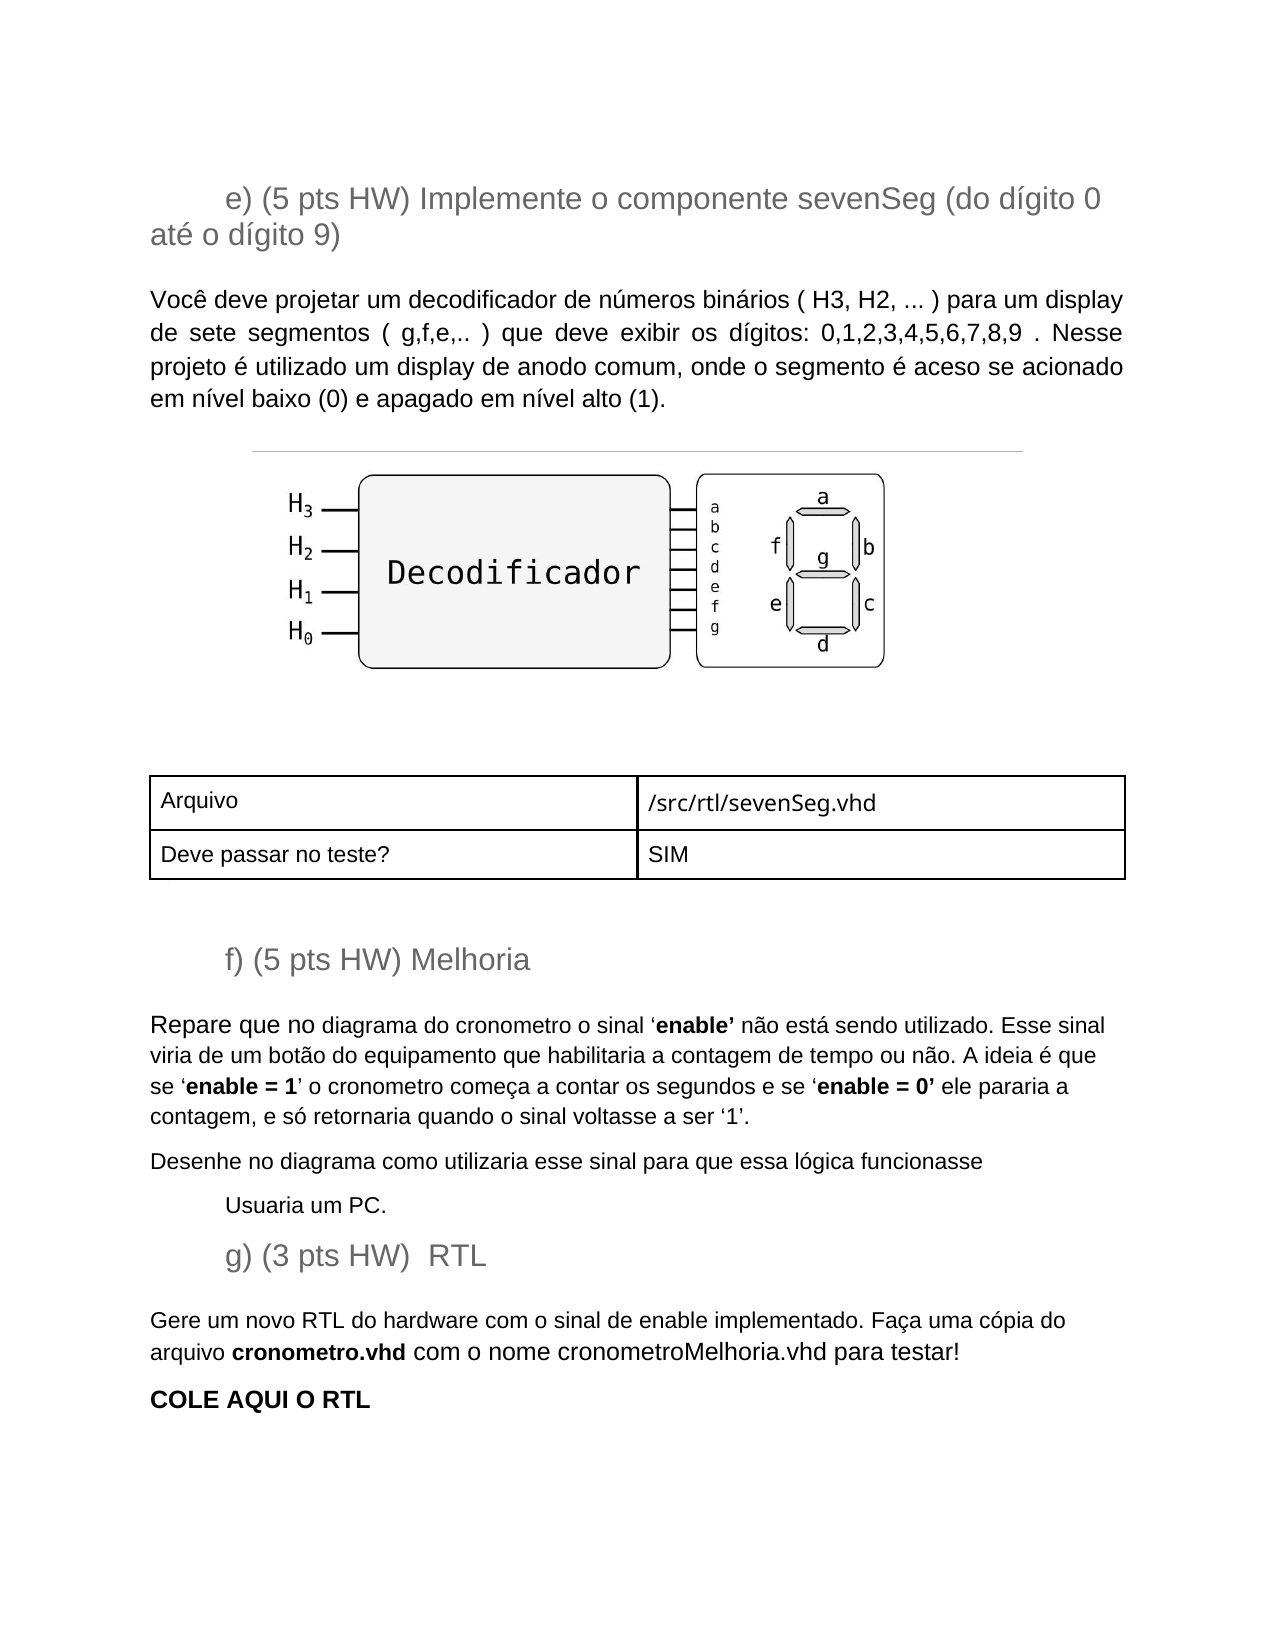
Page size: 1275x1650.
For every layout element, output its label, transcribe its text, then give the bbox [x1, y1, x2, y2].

picture [251, 450, 1024, 734]
text Usuaria um PC. [150, 1192, 1125, 1219]
text COLE AQUI O RTL [150, 1385, 1125, 1413]
table_cell SIM [639, 831, 1124, 878]
table_header Arquivo [151, 777, 636, 829]
text Você deve projetar um decodificador de números binários ( H3, H2, ... ) para um display de sete segmentos ( g,f,e,.. ) que deve exibir os dígitos: 0,1,2,3,4,5,6,7,8,9 . Nesse projeto é utilizado um display de anodo comum, onde o segmento é aceso se acionado em nível baixo (0) e apagado em nível alto (1). [150, 285, 1125, 413]
table_cell Deve passar no teste? [151, 831, 636, 878]
table_header /src/rtl/sevenSeg.vhd [639, 777, 1124, 829]
subtitle f) (5 pts HW) Melhoria [150, 941, 1125, 977]
text Repare que no diagrama do cronometro o sinal ‘enable’ não está sendo utilizado. Esse sinal viria de um botão do equipamento que habilitaria a contagem de tempo ou não. A ideia é que se ‘enable = 1’ o cronometro começa a contar os segundos e se ‘enable = 0’ ele pararia a contagem, e só retornaria quando o sinal voltasse a ser ‘1’. [150, 1010, 1125, 1129]
text Gere um novo RTL do hardware com o sinal de enable implementado. Faça uma cópia do arquivo cronometro.vhd com o nome cronometroMelhoria.vhd para testar! [150, 1307, 1125, 1366]
subtitle g) (3 pts HW) RTL [150, 1237, 1125, 1273]
subtitle e) (5 pts HW) Implemente o componente sevenSeg (do dígito 0 até o dígito 9) [150, 180, 1125, 252]
text Desenhe no diagrama como utilizaria esse sinal para que essa lógica funcionasse [150, 1148, 1125, 1174]
